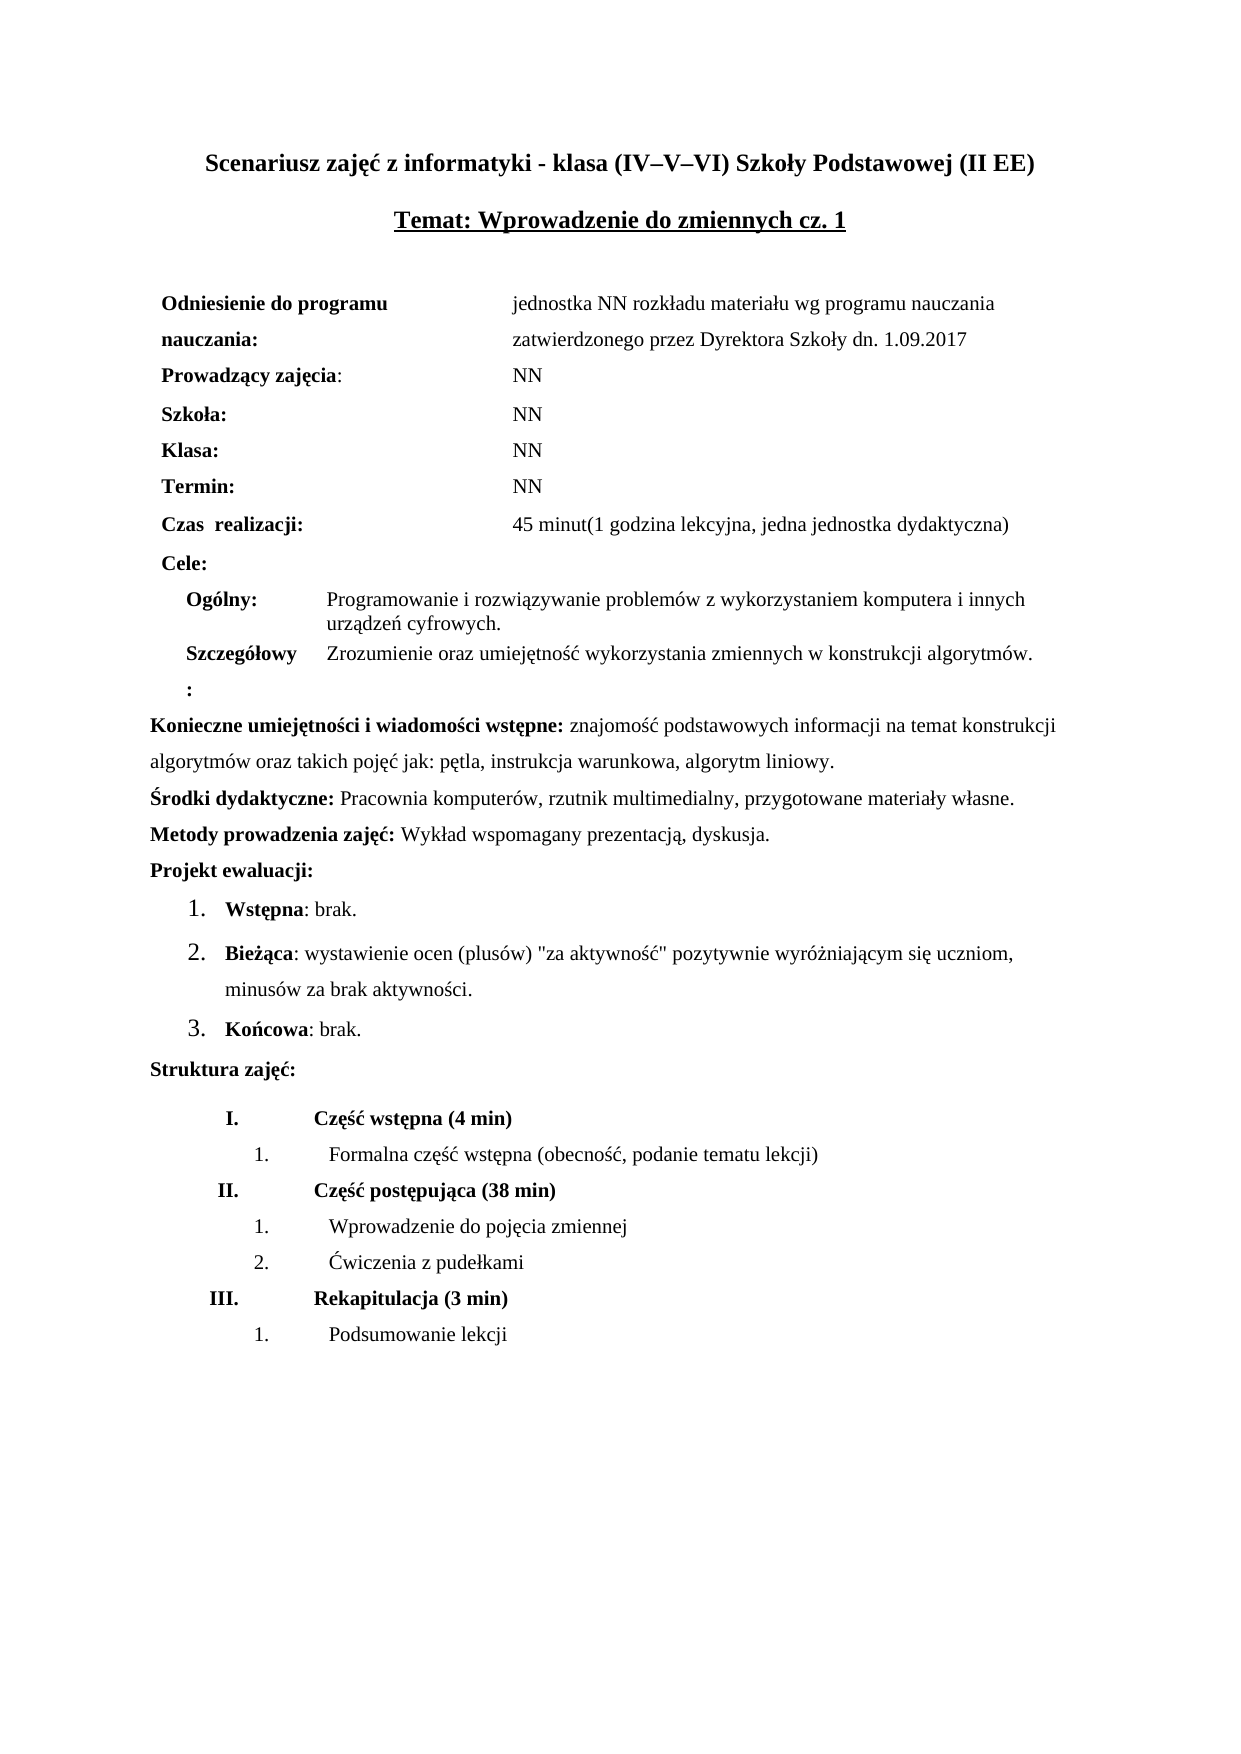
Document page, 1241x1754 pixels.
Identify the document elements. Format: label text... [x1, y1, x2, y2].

table_cell Czas realizacji: [150, 512, 501, 551]
list Wstępna: brak. [187, 893, 1090, 922]
table_cell [150, 587, 174, 641]
list Wprowadzenie do pojęcia zmiennej [253, 1214, 1090, 1238]
table_cell NN [501, 474, 1121, 512]
text Konieczne umiejętności i wiadomości wstępne: znajomość podstawowych informacji na temat konstrukcji algorytmów oraz takich pojęć jak: pętla, instrukcja warunkowa, algorytm liniowy. [150, 713, 1090, 773]
table_cell NN [501, 438, 1121, 474]
list Bieżąca: wystawienie ocen (plusów) "za aktywność" pozytywnie wyróżniającym się uczniom, minusów za brak aktywności. [187, 937, 1090, 1001]
table_cell Termin: [150, 474, 501, 512]
table_header [315, 551, 1111, 587]
table_cell Programowanie i rozwiązywanie problemów z wykorzystaniem komputera i innych urządzeń cyfrowych. [315, 587, 1111, 641]
list Część wstępna (4 min) [239, 1106, 1090, 1130]
text Środki dydaktyczne: Pracownia komputerów, rzutnik multimedialny, przygotowane materiały własne. [150, 785, 1090, 809]
table_cell Szkoła: [150, 402, 501, 438]
table_header jednostka NN rozkładu materiału wg programu nauczania zatwierdzonego przez Dyrektora Szkoły dn. 1.09.2017 [501, 291, 1121, 363]
text Scenariusz zajęć z informatyki - klasa (IV–V–VI) Szkoły Podstawowej (II EE) [150, 148, 1090, 176]
list Część postępująca (38 min) [239, 1178, 1090, 1202]
text Temat: Wprowadzenie do zmiennych cz. 1 [150, 205, 1090, 234]
table_cell Klasa: [150, 438, 501, 474]
list Formalna część wstępna (obecność, podanie tematu lekcji) [253, 1142, 1090, 1166]
list Końcowa: brak. [187, 1013, 1090, 1042]
table_cell 45 minut(1 godzina lekcyjna, jedna jednostka dydaktyczna) [501, 512, 1121, 551]
table_cell NN [501, 402, 1121, 438]
table_cell Prowadzący zajęcia: [150, 364, 501, 402]
list Rekapitulacja (3 min) [239, 1286, 1090, 1310]
text Metody prowadzenia zajęć: Wykład wspomagany prezentacją, dyskusja. [150, 821, 1090, 846]
table_cell NN [501, 364, 1121, 402]
table_cell Ogólny: [175, 587, 315, 641]
text Projekt ewaluacji: [150, 857, 1090, 882]
table_header Cele: [150, 551, 315, 587]
table_cell Zrozumienie oraz umiejętność wykorzystania zmiennych w konstrukcji algorytmów. [315, 641, 1111, 713]
text Struktura zajęć: [150, 1057, 1090, 1081]
table_cell [150, 641, 174, 713]
table_header Odniesienie do programu nauczania: [150, 291, 501, 363]
table_cell Szczegółowy: [175, 641, 315, 713]
list Ćwiczenia z pudełkami [253, 1250, 1090, 1274]
list Podsumowanie lekcji [253, 1322, 1090, 1346]
